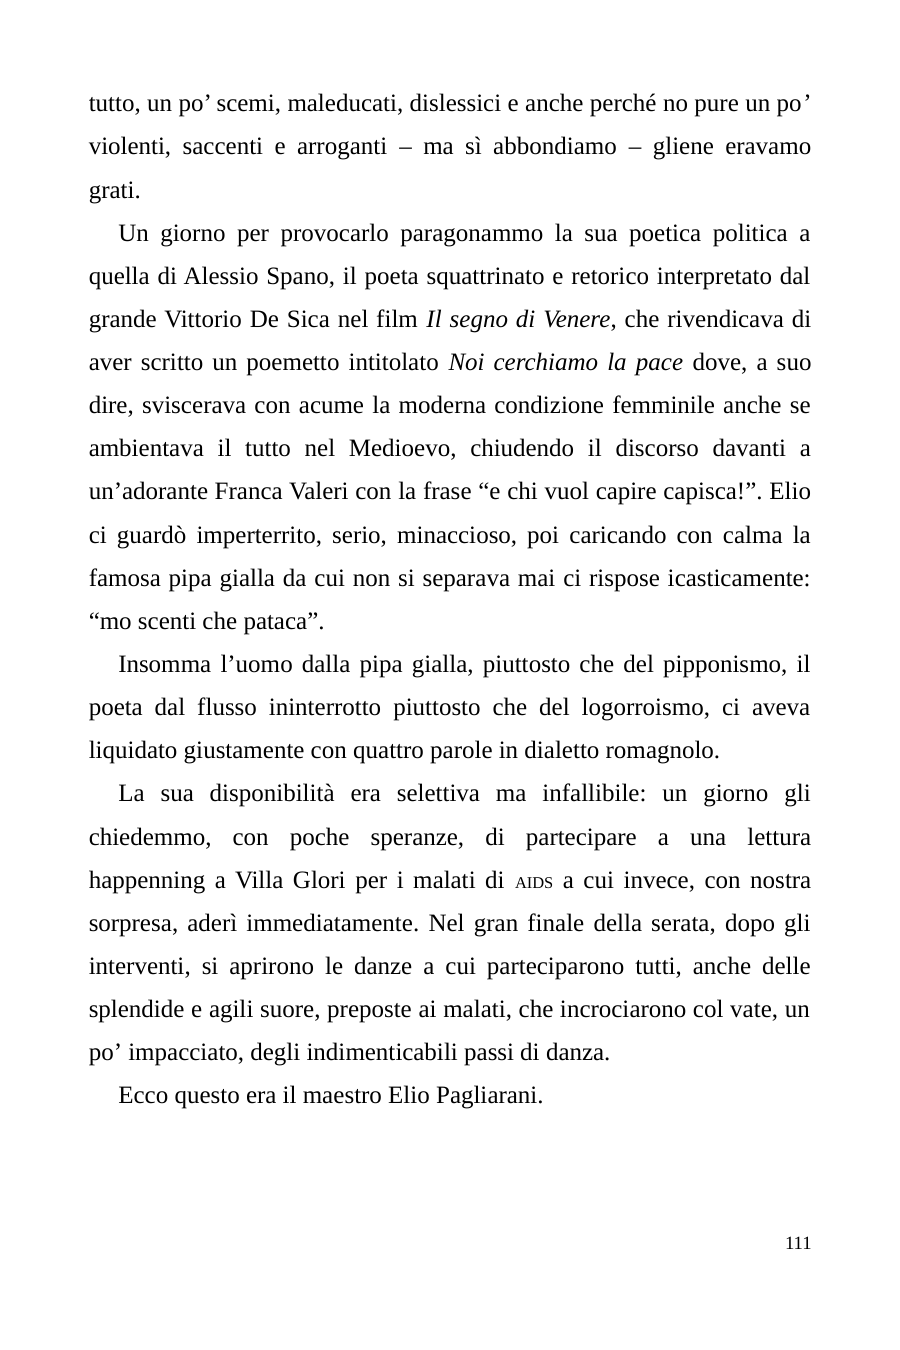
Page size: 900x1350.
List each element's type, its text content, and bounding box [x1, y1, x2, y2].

text La sua disponibilità era selettiva ma infallibile: un giorno gli chiedemmo, con poche speranze, di partecipare a una lettura happenning a Villa Glori per i malati di aids a cui invece, con nostra sorpresa, aderì immediatamente. Nel gran finale della serata, dopo gli interventi, si aprirono le danze a cui parteciparono tutti, anche delle splendide e agili suore, preposte ai malati, che incrociarono col vate, un po’ impacciato, degli indimenticabili passi di danza. [88, 778, 811, 1066]
text tutto, un po’ scemi, maleducati, dislessici e anche perché no pure un po’ violenti, saccenti e arroganti ‒ ma sì abbondiamo ‒ gliene eravamo grati. [88, 88, 811, 203]
text Insomma l’uomo dalla pipa gialla, piuttosto che del pipponismo, il poeta dal flusso ininterrotto piuttosto che del logorroismo, ci aveva liquidato giustamente con quattro parole in dialetto romagnolo. [88, 649, 811, 764]
text Un giorno per provocarlo paragonammo la sua poetica politica a quella di Alessio Spano, il poeta squattrinato e retorico interpretato dal grande Vittorio De Sica nel film Il segno di Venere, che rivendicava di aver scritto un poemetto intitolato Noi cerchiamo la pace dove, a suo dire, sviscerava con acume la moderna condizione femminile anche se ambientava il tutto nel Medioevo, chiudendo il discorso davanti a un’adorante Franca Valeri con la frase “e chi vuol capire capisca!”. Elio ci guardò imperterrito, serio, minaccioso, poi caricando con calma la famosa pipa gialla da cui non si separava mai ci rispose icasticamente: “mo scenti che pataca”. [88, 218, 811, 635]
text Ecco questo era il maestro Elio Pagliarani. [88, 1080, 811, 1109]
